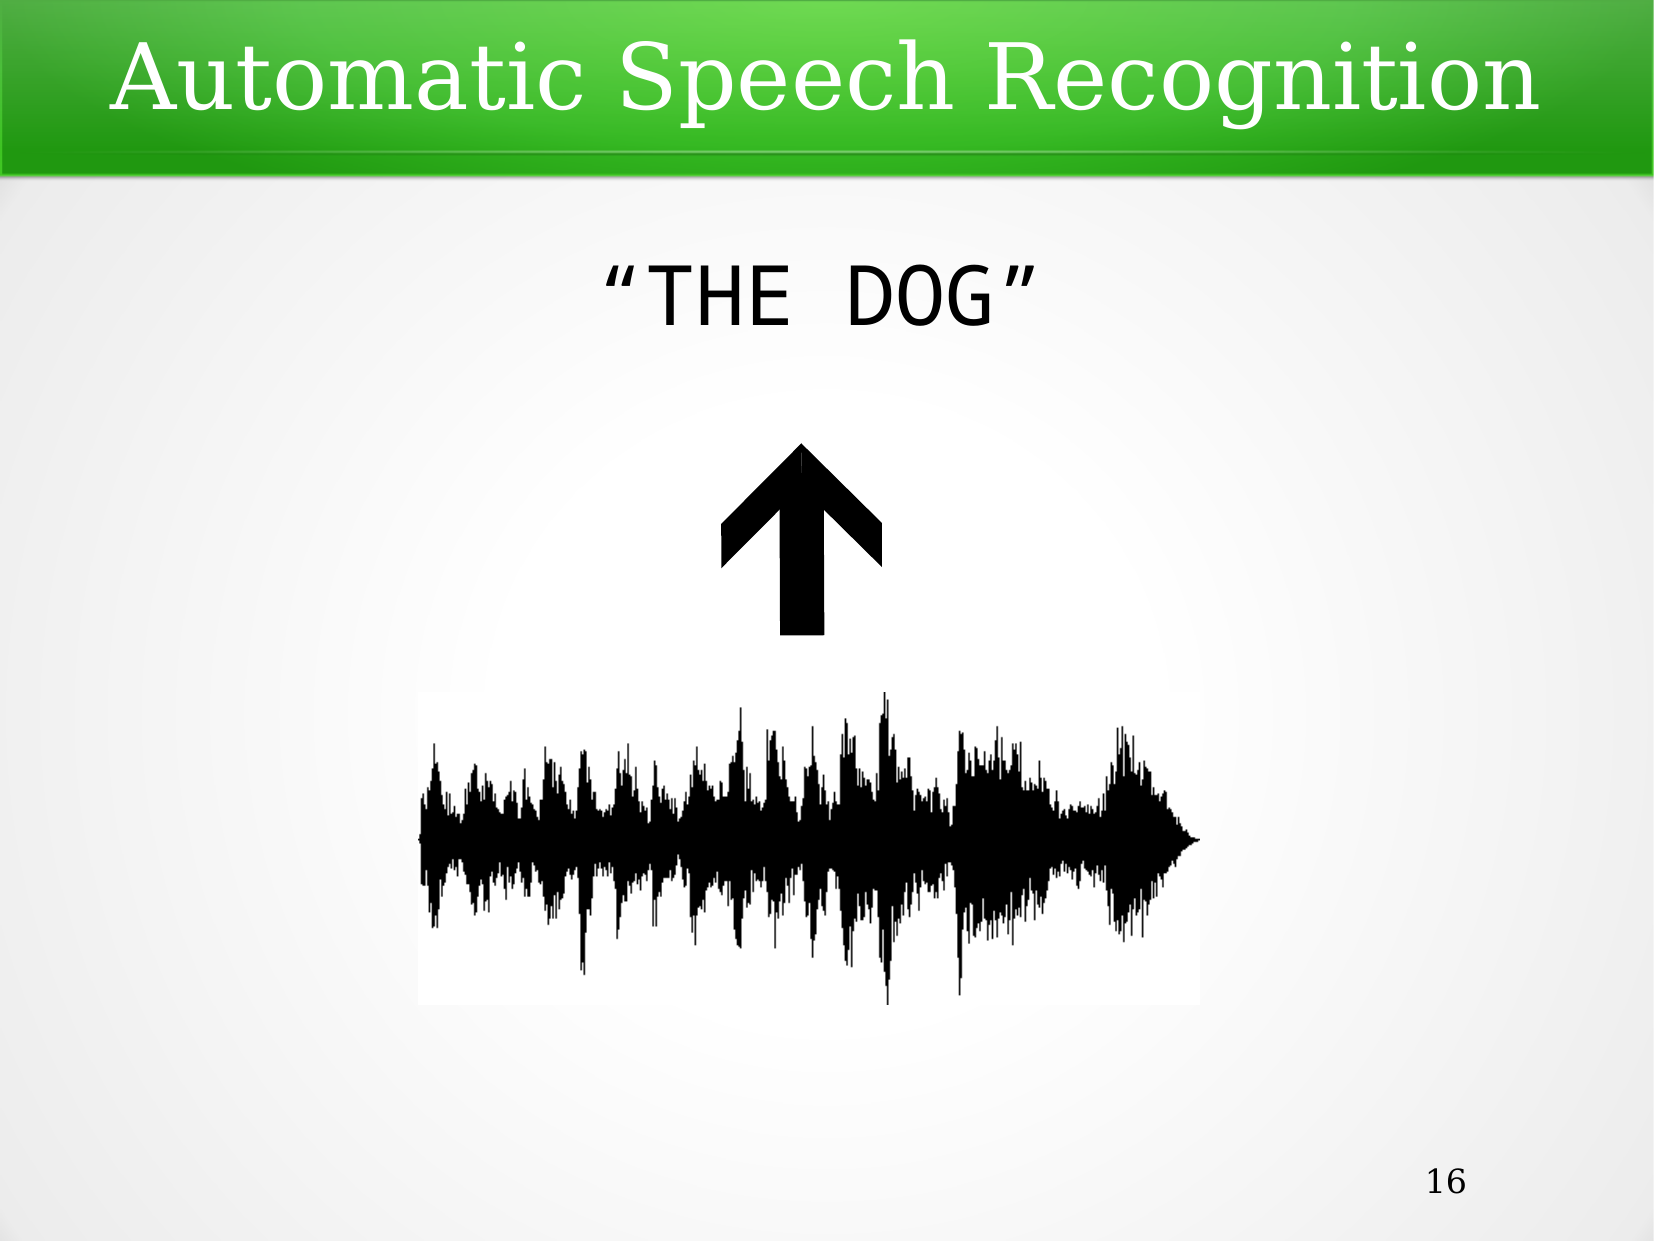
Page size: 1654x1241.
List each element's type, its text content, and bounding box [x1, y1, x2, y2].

title Automatic Speech Recognition [82, 11, 1571, 154]
picture [0, 0, 1654, 1241]
text_box “THE DOG” [580, 229, 1121, 356]
